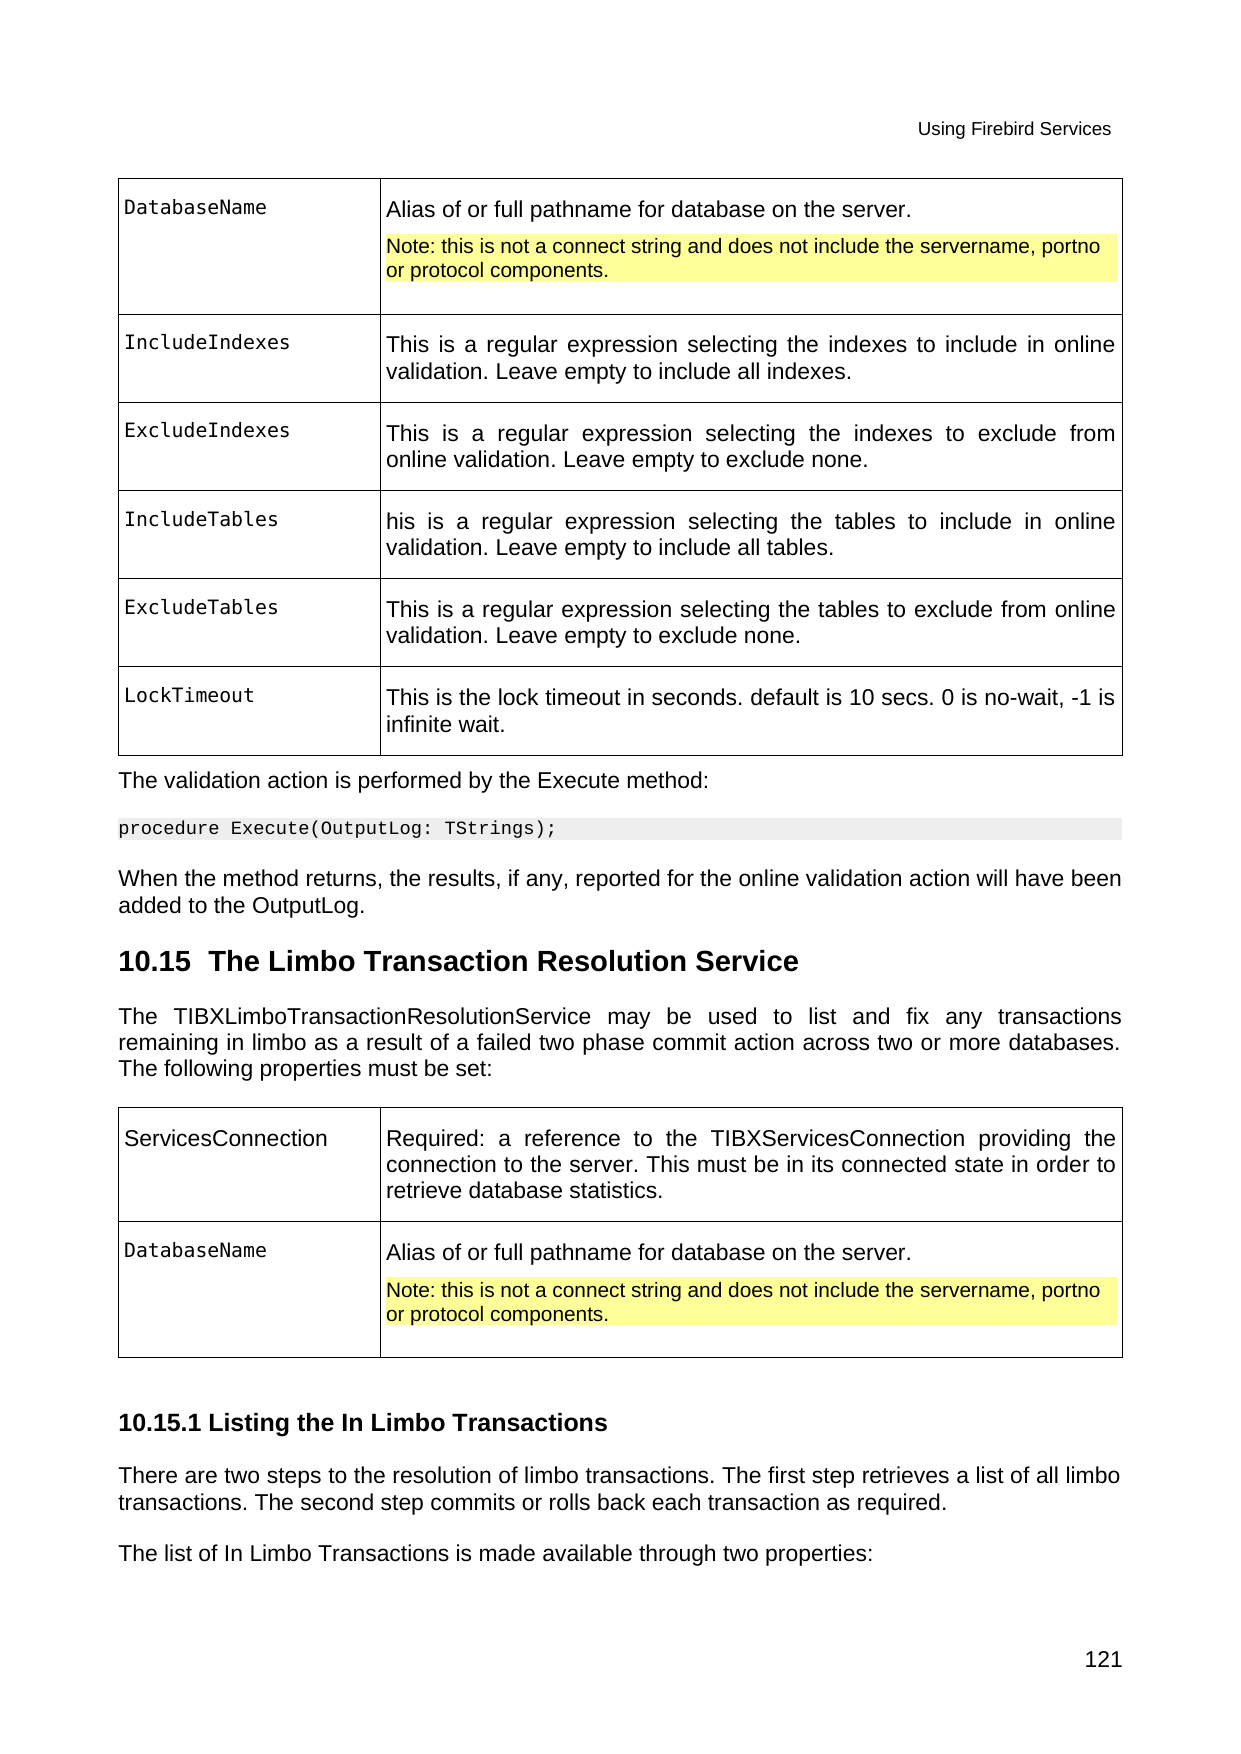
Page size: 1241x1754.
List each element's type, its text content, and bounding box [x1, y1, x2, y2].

table_cell ExcludeTables [119, 579, 380, 666]
table_cell This is a regular expression selecting the indexes to include in online validation. Leave empty to include all indexes. [381, 315, 1122, 402]
table_cell LockTimeout [119, 667, 380, 754]
text The list of In Limbo Transactions is made available through two properties: [118, 1540, 1122, 1566]
text procedure Execute(OutputLog: TStrings); [118, 818, 1122, 840]
table_cell This is the lock timeout in seconds. default is 10 secs. 0 is no-wait, -1 is infinite wait. [381, 667, 1122, 754]
table_cell DatabaseName [119, 179, 380, 313]
table_cell Alias of or full pathname for database on the server. Note: this is not a connect string and does not include the servername, portno or protocol components. [381, 179, 1122, 313]
subtitle Listing the In Limbo Transactions [118, 1408, 1122, 1437]
text There are two steps to the resolution of limbo transactions. The first step retrieves a list of all limbo transactions. The second step commits or rolls back each transaction as required. [118, 1462, 1122, 1515]
table_cell IncludeIndexes [119, 315, 380, 402]
table_cell DatabaseName [119, 1222, 380, 1357]
table_header ServicesConnection [119, 1108, 380, 1221]
text When the method returns, the results, if any, reported for the online validation action will have been added to the OutputLog. [118, 865, 1122, 918]
table_cell This is a regular expression selecting the tables to exclude from online validation. Leave empty to exclude none. [381, 579, 1122, 666]
table_cell Alias of or full pathname for database on the server. Note: this is not a connect string and does not include the servername, portno or protocol components. [381, 1222, 1122, 1357]
text The validation action is performed by the Execute method: [118, 767, 1122, 793]
text The TIBXLimboTransactionResolutionService may be used to list and fix any transactions remaining in limbo as a result of a failed two phase commit action across two or more databases. The following properties must be set: [118, 1003, 1122, 1082]
table_cell This is a regular expression selecting the indexes to exclude from online validation. Leave empty to exclude none. [381, 403, 1122, 490]
subtitle The Limbo Transaction Resolution Service [118, 943, 1122, 977]
table_header Required: a reference to the TIBXServicesConnection providing the connection to the server. This must be in its connected state in order to retrieve database statistics. [381, 1108, 1122, 1221]
table_cell IncludeTables [119, 491, 380, 578]
table_cell his is a regular expression selecting the tables to include in online validation. Leave empty to include all tables. [381, 491, 1122, 578]
table_cell ExcludeIndexes [119, 403, 380, 490]
